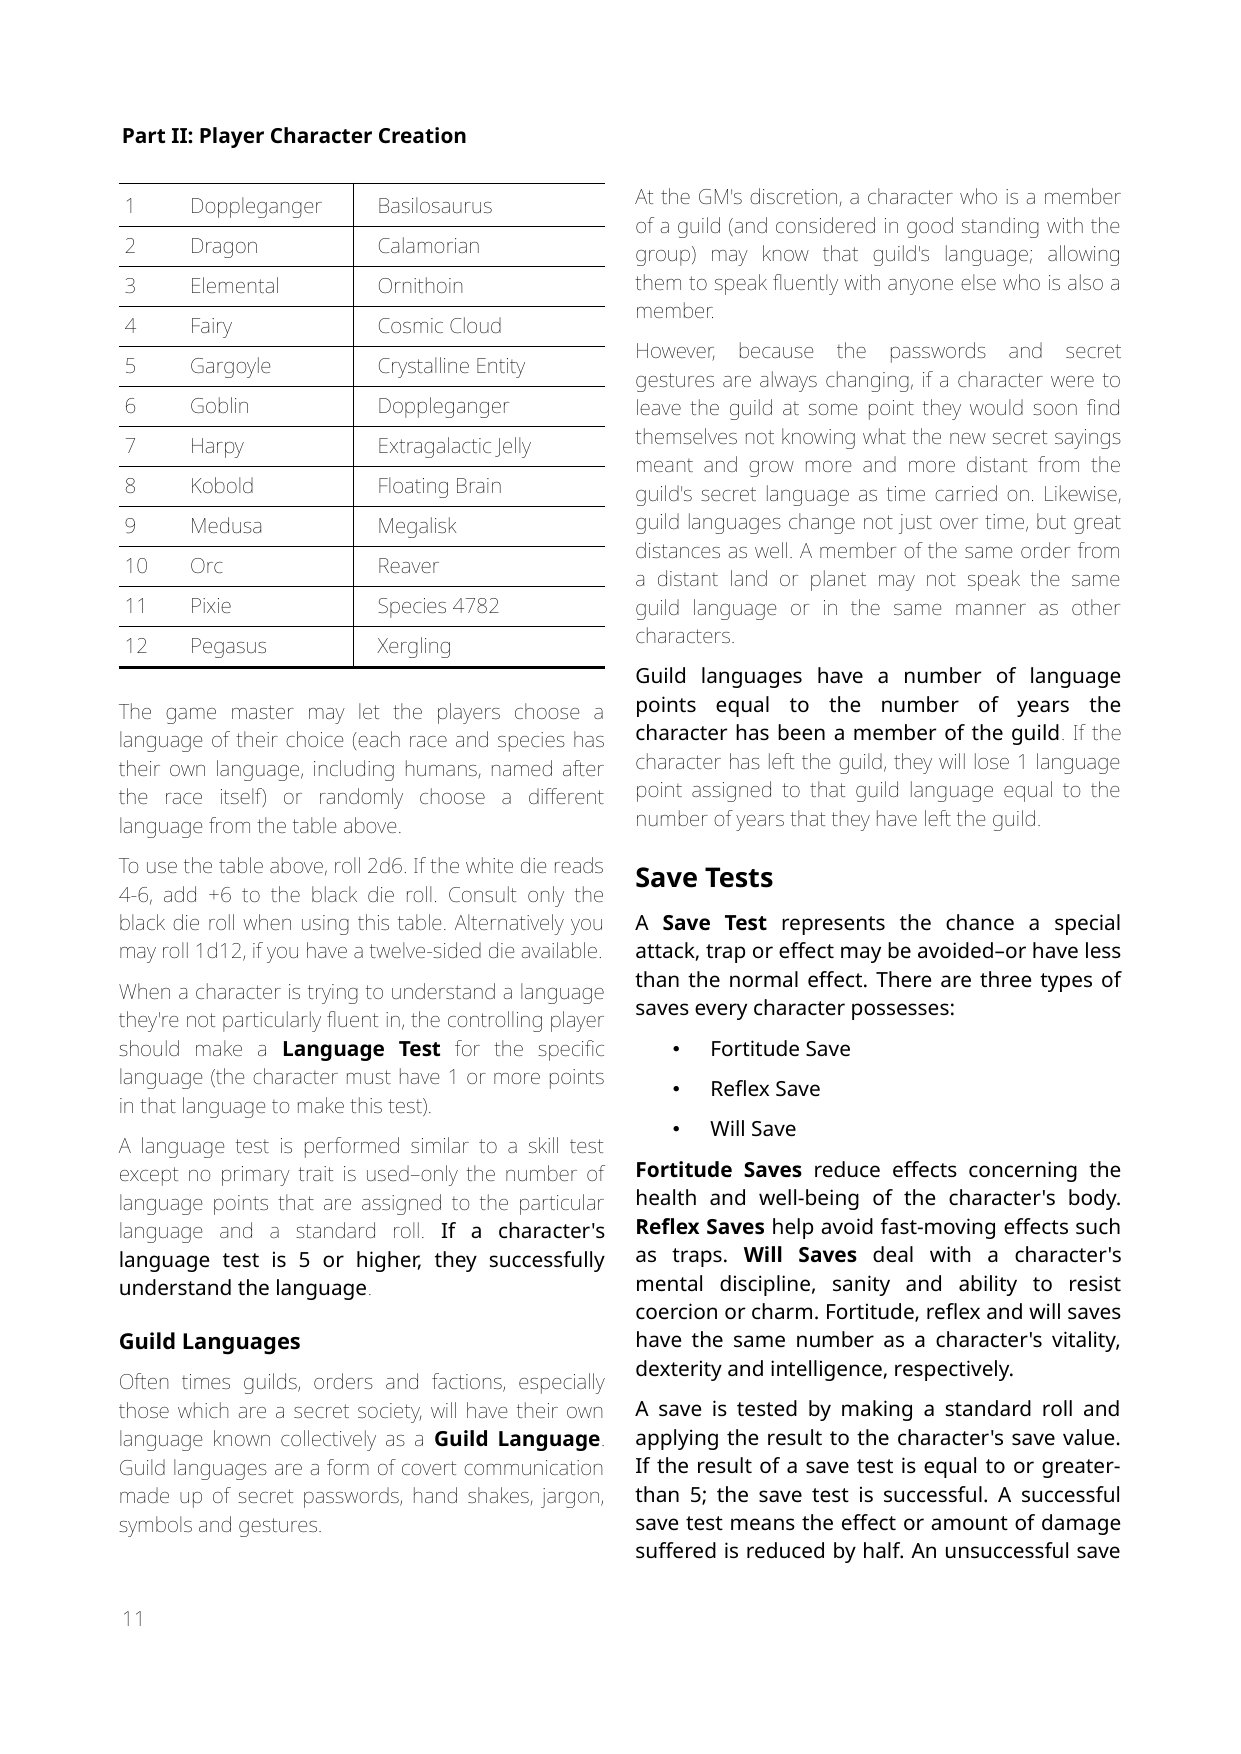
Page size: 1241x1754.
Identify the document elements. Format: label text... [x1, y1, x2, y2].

table_cell 3 [119, 267, 184, 306]
table_cell 2 [119, 227, 184, 266]
table_cell 11 [119, 587, 184, 626]
table_cell Doppleganger [184, 184, 353, 226]
text However, because the passwords and secret gestures are always changing, if a character were to leave the guild at some point they would soon find themselves not knowing what the new secret sayings meant and grow more and more distant from the guild's secret language as time carried on. Likewise, guild languages change not just over time, but great distances as well. A member of the same order from a distant land or planet may not speak the same guild language or in the same manner as other characters. [635, 337, 1122, 649]
table_cell 5 [119, 347, 184, 386]
table_cell [354, 184, 372, 226]
table_cell Kobold [184, 467, 353, 506]
table_cell 9 [119, 507, 184, 546]
table_cell Species 4782 [372, 587, 604, 626]
text To use the table above, roll 2d6. If the white die reads 4-6, add +6 to the black die roll. Consult only the black die roll when using this table. Alternatively you may roll 1d12, if you have a twelve-sided die available. [118, 851, 605, 965]
table_cell [354, 587, 372, 626]
subtitle Save Tests [635, 859, 1122, 896]
table_cell Medusa [184, 507, 353, 546]
table_cell [354, 547, 372, 586]
table_cell Crystalline Entity [372, 347, 604, 386]
table_cell 1 [119, 184, 184, 226]
table_cell Goblin [184, 387, 353, 426]
table_cell Elemental [184, 267, 353, 306]
table_cell Floating Brain [372, 467, 604, 506]
table_cell Xergling [372, 627, 604, 666]
table_cell 7 [119, 427, 184, 466]
list Fortitude Save [673, 1034, 1122, 1062]
table_cell Reaver [372, 547, 604, 586]
table_cell Fairy [184, 307, 353, 346]
text A Save Test represents the chance a special attack, trap or effect may be avoided–or have less than the normal effect. There are three types of saves every character possesses: [635, 908, 1122, 1022]
table_cell [354, 467, 372, 506]
table_cell Cosmic Cloud [372, 307, 604, 346]
table_cell 12 [119, 627, 184, 666]
table_cell 10 [119, 547, 184, 586]
table_cell [354, 427, 372, 466]
table_cell [354, 387, 372, 426]
text Fortitude Saves reduce effects concerning the health and well-being of the character's body. Reflex Saves help avoid fast-moving effects such as traps. Will Saves deal with a character's mental discipline, sanity and ability to resist coercion or charm. Fortitude, reflex and will saves have the same number as a character's vitality, dexterity and intelligence, respectively. [635, 1155, 1122, 1382]
table_cell 4 [119, 307, 184, 346]
text Guild Languages [118, 1326, 605, 1356]
table_cell [354, 627, 372, 666]
table_cell Orc [184, 547, 353, 586]
table_cell Doppleganger [372, 387, 604, 426]
text The game master may let the players choose a language of their choice (each race and species has their own language, including humans, named after the race itself) or randomly choose a different language from the table above. [118, 669, 605, 839]
table_cell [354, 347, 372, 386]
table_cell Ornithoin [372, 267, 604, 306]
table_cell Gargoyle [184, 347, 353, 386]
table_cell Basilosaurus [372, 184, 604, 226]
table_cell 6 [119, 387, 184, 426]
table_cell [354, 267, 372, 306]
table_cell Dragon [184, 227, 353, 266]
text A language test is performed similar to a skill test except no primary trait is used–only the number of language points that are assigned to the particular language and a standard roll. If a character's language test is 5 or higher, they successfully understand the language. [118, 1131, 605, 1302]
text Guild languages have a number of language points equal to the number of years the character has been a member of the guild. If the character has left the guild, they will lose 1 language point assigned to that guild language equal to the number of years that they have left the guild. [635, 661, 1122, 832]
table_cell 8 [119, 467, 184, 506]
list Reflex Save [673, 1074, 1122, 1103]
text A save is tested by making a standard roll and applying the result to the character's save value. If the result of a save test is equal to or greater-than 5; the save test is successful. A successful save test means the effect or amount of damage suffered is reduced by half. An unsuccessful save [635, 1394, 1122, 1565]
table_cell [354, 227, 372, 266]
table_cell Megalisk [372, 507, 604, 546]
table_cell [354, 507, 372, 546]
text Often times guilds, orders and factions, especially those which are a secret society, will have their own language known collectively as a Guild Language. Guild languages are a form of covert communication made up of secret passwords, hand shakes, jargon, symbols and gestures. [118, 1367, 605, 1538]
table_cell Calamorian [372, 227, 604, 266]
table_cell Pixie [184, 587, 353, 626]
table_cell Harpy [184, 427, 353, 466]
list Will Save [673, 1114, 1122, 1143]
text When a character is trying to understand a language they're not particularly fluent in, the controlling player should make a Language Test for the specific language (the character must have 1 or more points in that language to make this test). [118, 977, 605, 1119]
table_cell [354, 307, 372, 346]
table_cell Pegasus [184, 627, 353, 666]
text At the GM's discretion, a character who is a member of a guild (and considered in good standing with the group) may know that guild's language; allowing them to speak fluently with anyone else who is also a member. [635, 182, 1122, 325]
table_cell Extragalactic Jelly [372, 427, 604, 466]
